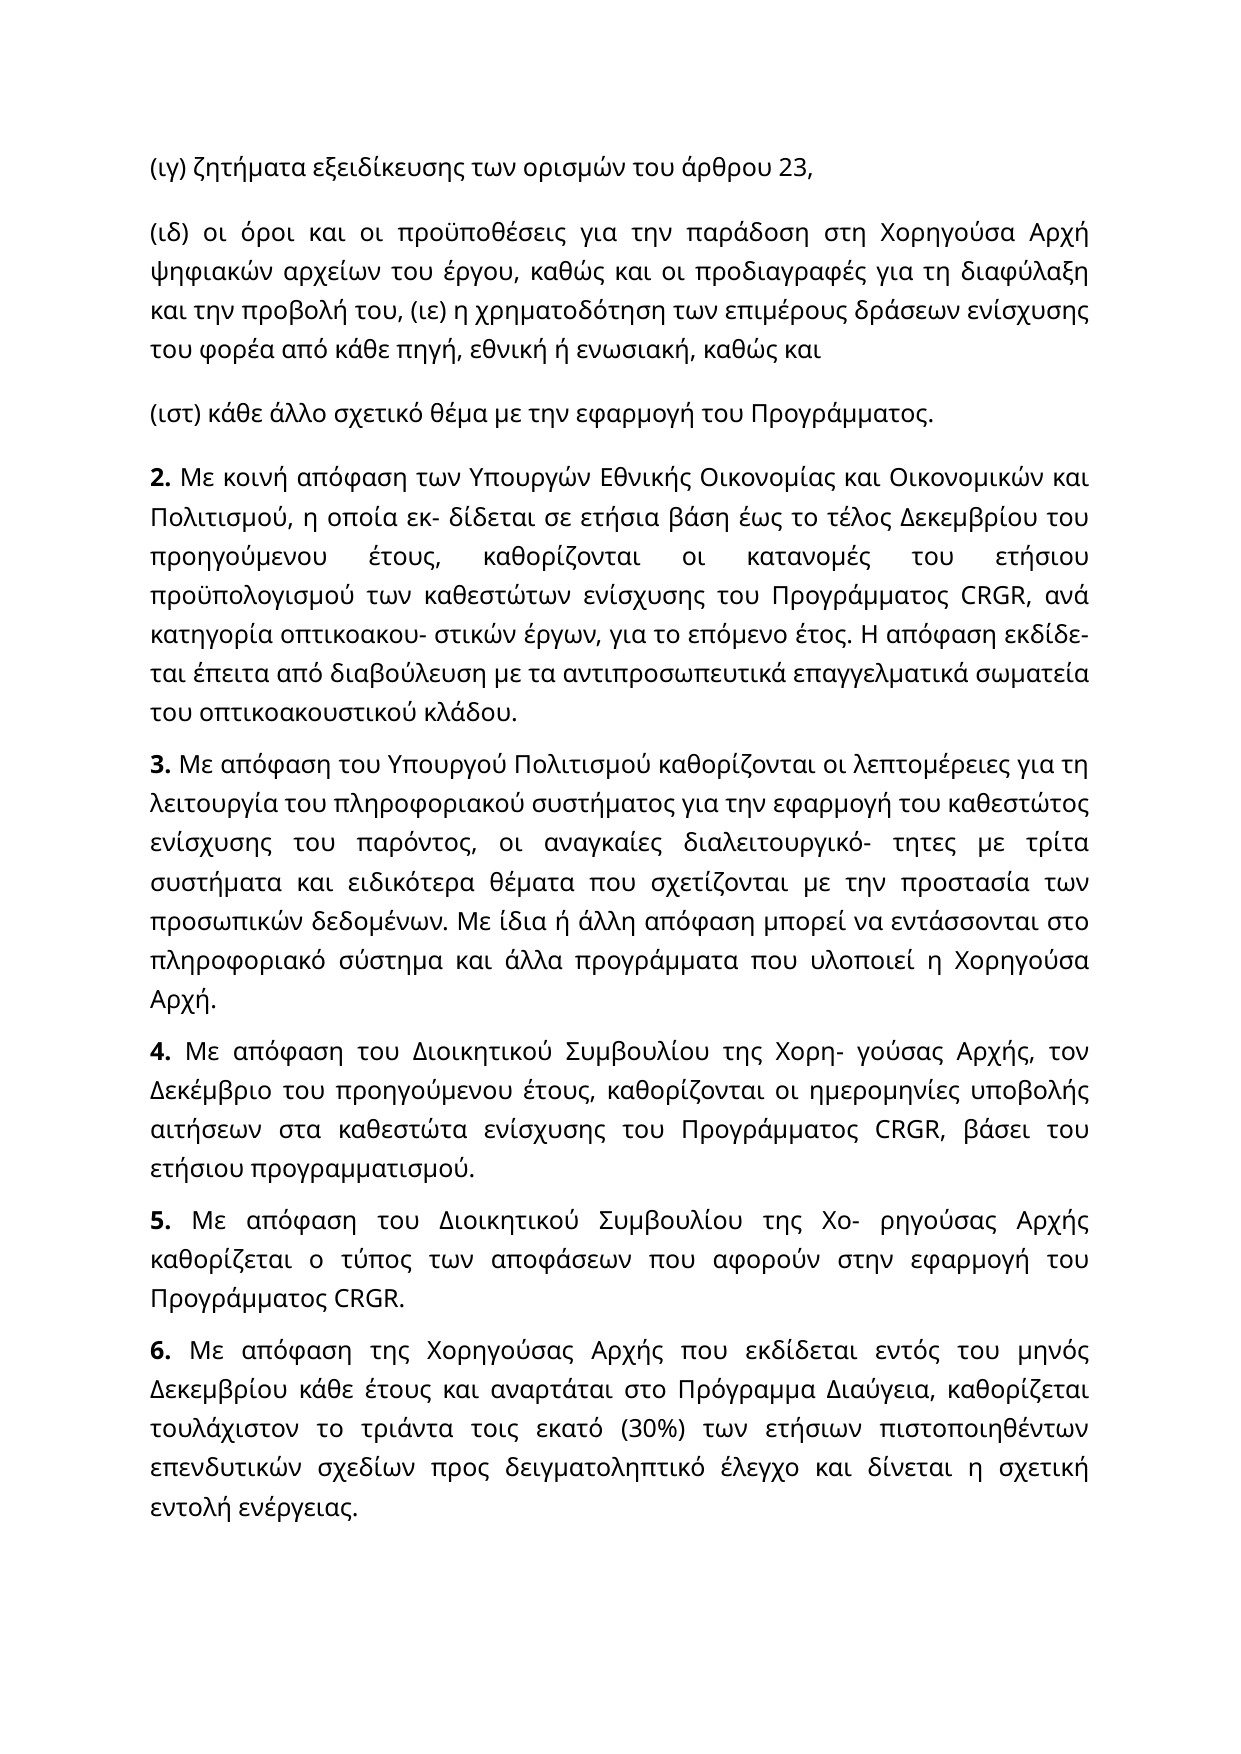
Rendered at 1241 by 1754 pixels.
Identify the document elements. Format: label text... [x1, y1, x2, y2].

text 5. Με απόφαση του Διοικητικού Συμβουλίου της Χο- ρηγούσας Αρχής καθορίζεται ο τύπος των αποφάσεων που αφορούν στην εφαρμογή του Προγράμματος CRGR. [150, 1202, 1090, 1315]
text 6. Με απόφαση της Χορηγούσας Αρχής που εκδίδεται εντός του μηνός Δεκεμβρίου κάθε έτους και αναρτάται στο Πρόγραμμα Διαύγεια, καθορίζεται τουλάχιστον το τριάντα τοις εκατό (30%) των ετήσιων πιστοποιηθέντων επενδυτικών σχεδίων προς δειγματοληπτικό έλεγχο και δίνεται η σχετική εντολή ενέργειας. [150, 1332, 1090, 1523]
text 2. Με κοινή απόφαση των Υπουργών Εθνικής Οικονομίας και Οικονομικών και Πολιτισμού, η οποία εκ- δίδεται σε ετήσια βάση έως το τέλος Δεκεμβρίου του προηγούμενου έτους, καθορίζονται οι κατανομές του ετήσιου προϋπολογισμού των καθεστώτων ενίσχυσης του Προγράμματος CRGR, ανά κατηγορία οπτικοακου- στικών έργων, για το επόμενο έτος. Η απόφαση εκδίδε- ται έπειτα από διαβούλευση με τα αντιπροσωπευτικά επαγγελματικά σωματεία του οπτικοακουστικού κλάδου. [150, 460, 1090, 729]
text (ιδ) οι όροι και οι προϋποθέσεις για την παράδοση στη Χορηγούσα Αρχή ψηφιακών αρχείων του έργου, καθώς και οι προδιαγραφές για τη διαφύλαξη και την προβολή του, (ιε) η χρηματοδότηση των επιμέρους δράσεων ενίσχυσης του φορέα από κάθε πηγή, εθνική ή ενωσιακή, καθώς και [150, 214, 1090, 366]
text 3. Με απόφαση του Υπουργού Πολιτισμού καθορίζονται οι λεπτομέρειες για τη λειτουργία του πληροφοριακού συστήματος για την εφαρμογή του καθεστώτος ενίσχυσης του παρόντος, οι αναγκαίες διαλειτουργικό- τητες με τρίτα συστήματα και ειδικότερα θέματα που σχετίζονται με την προστασία των προσωπικών δεδομένων. Με ίδια ή άλλη απόφαση μπορεί να εντάσσονται στο πληροφοριακό σύστημα και άλλα προγράμματα που υλοποιεί η Χορηγούσα Αρχή. [150, 747, 1090, 1016]
text (ιγ) ζητήματα εξειδίκευσης των ορισμών του άρθρου 23, [150, 150, 1090, 184]
text (ιστ) κάθε άλλο σχετικό θέμα με την εφαρμογή του Προγράμματος. [150, 396, 1090, 430]
text 4. Με απόφαση του Διοικητικού Συμβουλίου της Χορη- γούσας Αρχής, τον Δεκέμβριο του προηγούμενου έτους, καθορίζονται οι ημερομηνίες υποβολής αιτήσεων στα καθεστώτα ενίσχυσης του Προγράμματος CRGR, βάσει του ετήσιου προγραμματισμού. [150, 1033, 1090, 1185]
